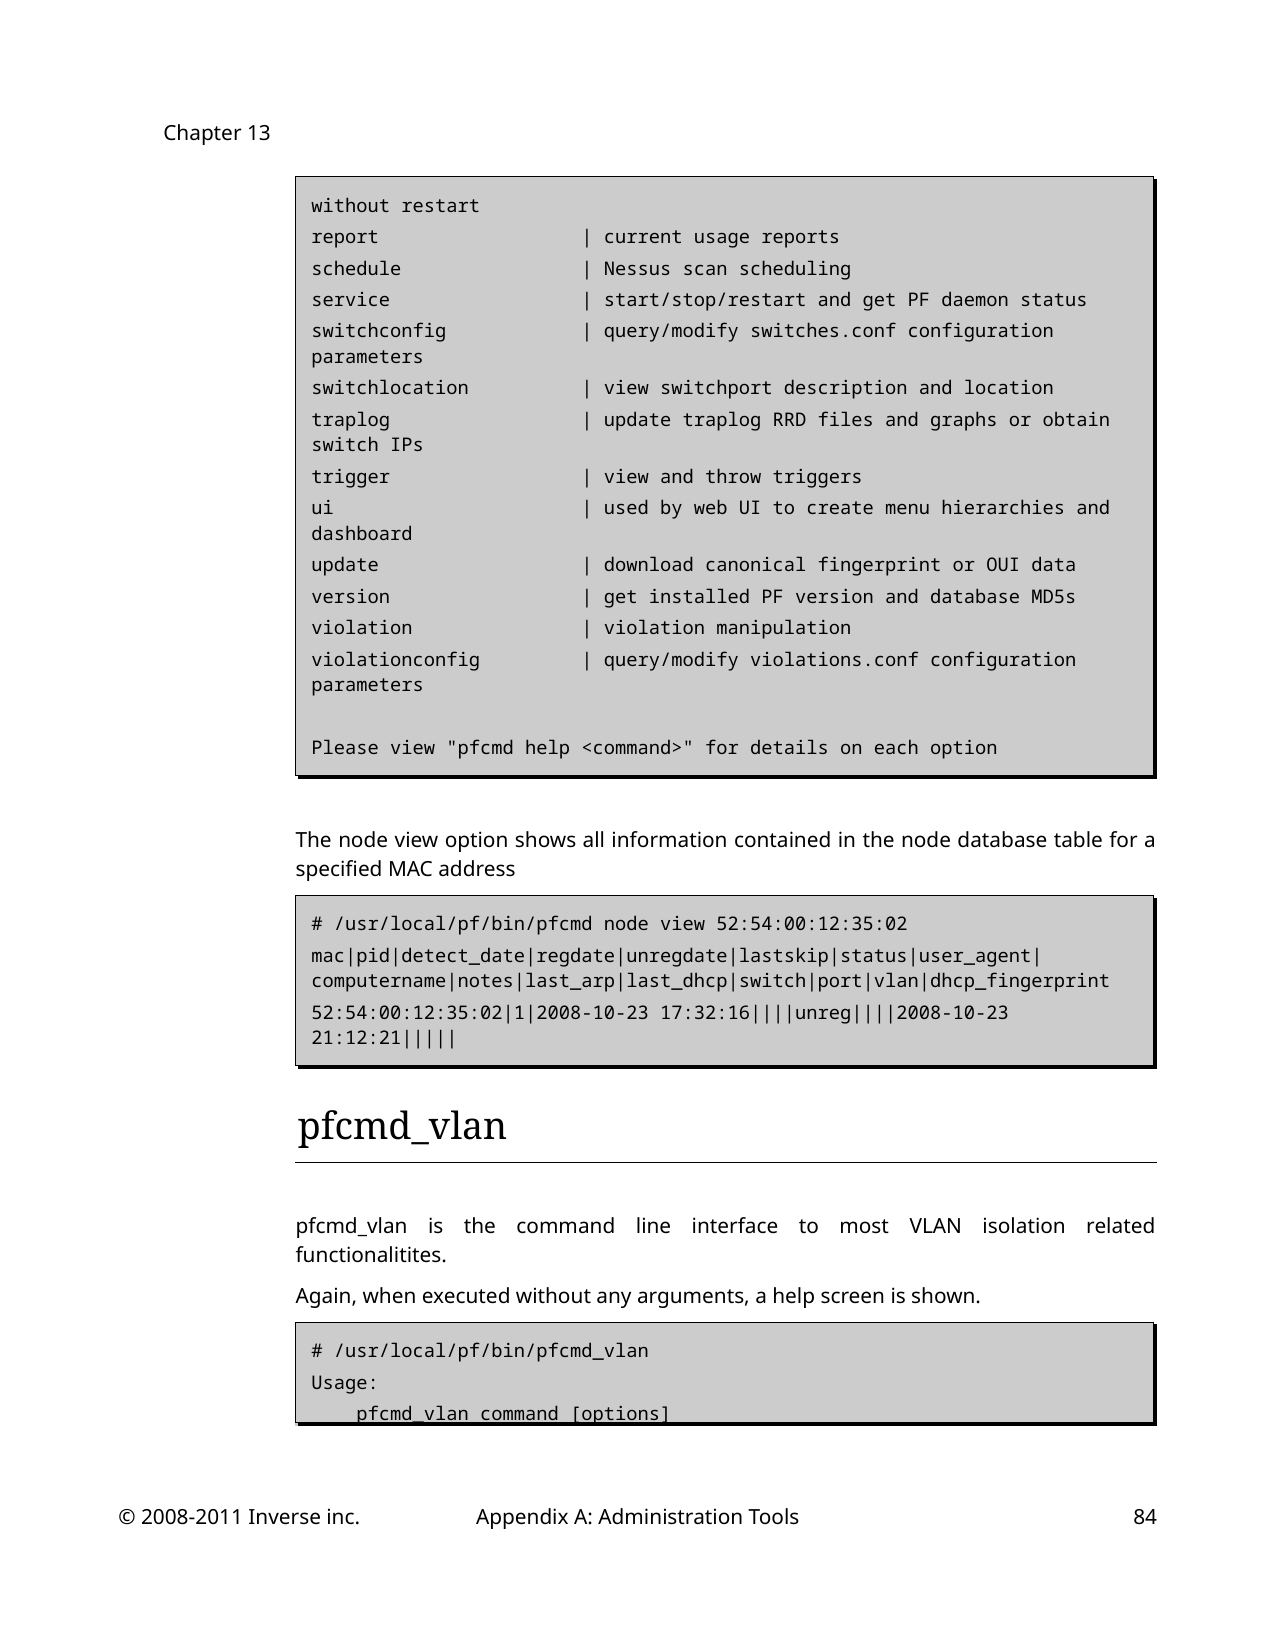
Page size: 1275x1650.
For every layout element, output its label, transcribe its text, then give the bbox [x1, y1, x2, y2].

text update | download canonical fingerprint or OUI data [296, 536, 1153, 567]
text Please view "pfcmd help <command>" for details on each option [296, 718, 1153, 775]
text Usage: [296, 1353, 1153, 1384]
text The node view option shows all information contained in the node database table for a specified MAC address [295, 826, 1157, 882]
text pfcmd_vlan command [options] [296, 1384, 1153, 1422]
text violationconfig | query/modify violations.conf configuration parameters [296, 630, 1153, 687]
text version | get installed PF version and database MD5s [296, 567, 1153, 599]
text switchlocation | view switchport description and location [296, 359, 1153, 390]
text schedule | Nessus scan scheduling [296, 239, 1153, 270]
text ui | used by web UI to create menu hierarchies and dashboard [296, 479, 1153, 536]
text pfcmd_vlan is the command line interface to most VLAN isolation related functionalitites. [295, 1211, 1157, 1268]
text 52:54:00:12:35:02|1|2008-10-23 17:32:16||||unreg||||2008-10-23 21:12:21||||| [296, 983, 1153, 1065]
text trigger | view and throw triggers [296, 447, 1153, 479]
text mac|pid|detect_date|regdate|unregdate|lastskip|status|user_agent|computername|notes|last_arp|last_dhcp|switch|port|vlan|dhcp_fingerprint [296, 926, 1153, 983]
text without restart [296, 177, 1153, 207]
text violation | violation manipulation [296, 599, 1153, 630]
text # /usr/local/pf/bin/pfcmd node view 52:54:00:12:35:02 [296, 896, 1153, 926]
text switchconfig | query/modify switches.conf configuration parameters [296, 302, 1153, 359]
subtitle pfcmd_vlan [295, 1100, 1157, 1162]
text service | start/stop/restart and get PF daemon status [296, 270, 1153, 302]
text Again, when executed without any arguments, a help screen is shown. [295, 1281, 1157, 1309]
text traplog | update traplog RRD files and graphs or obtain switch IPs [296, 390, 1153, 447]
text report | current usage reports [296, 207, 1153, 239]
text # /usr/local/pf/bin/pfcmd_vlan [296, 1323, 1153, 1353]
